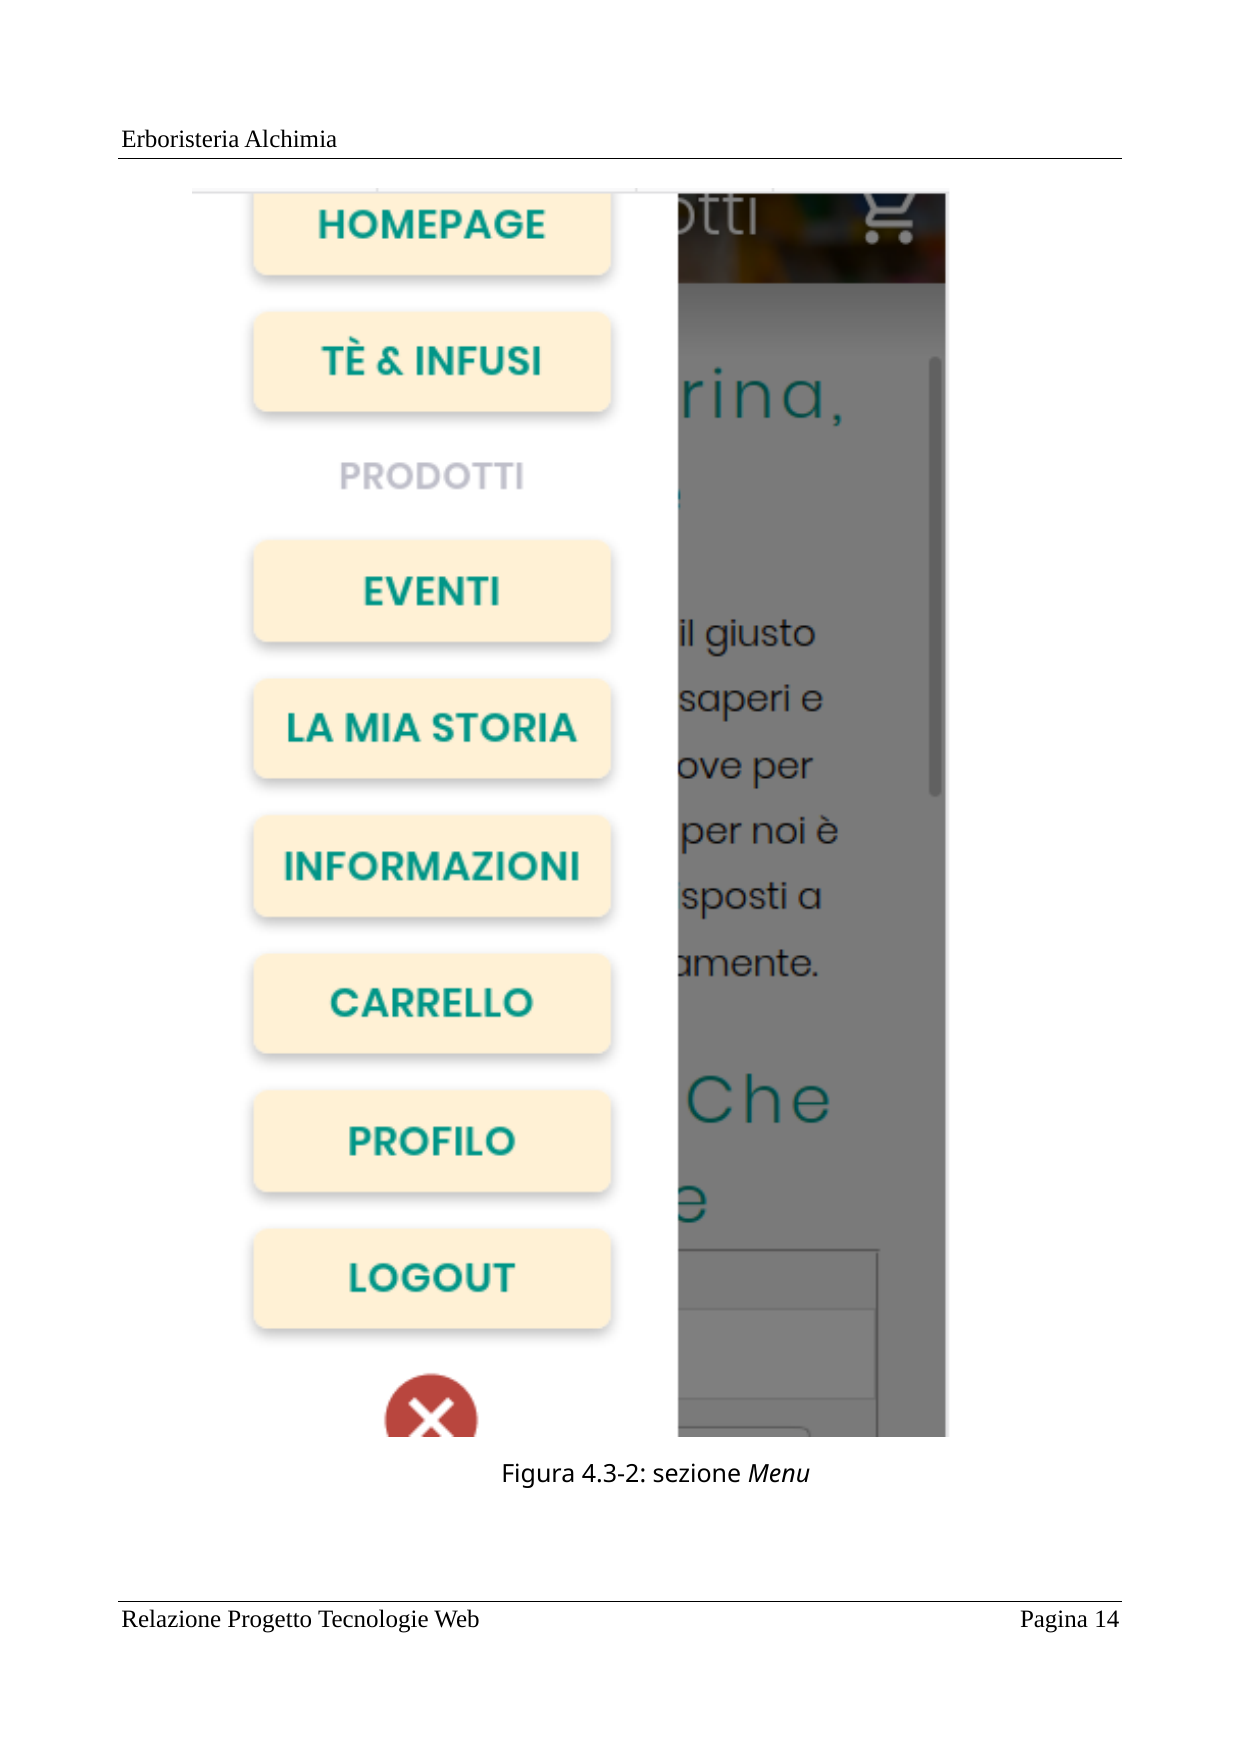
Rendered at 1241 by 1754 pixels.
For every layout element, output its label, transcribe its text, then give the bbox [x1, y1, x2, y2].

text Figura 4.3-2: sezione Menu [192, 1455, 1122, 1489]
picture [192, 188, 950, 1437]
